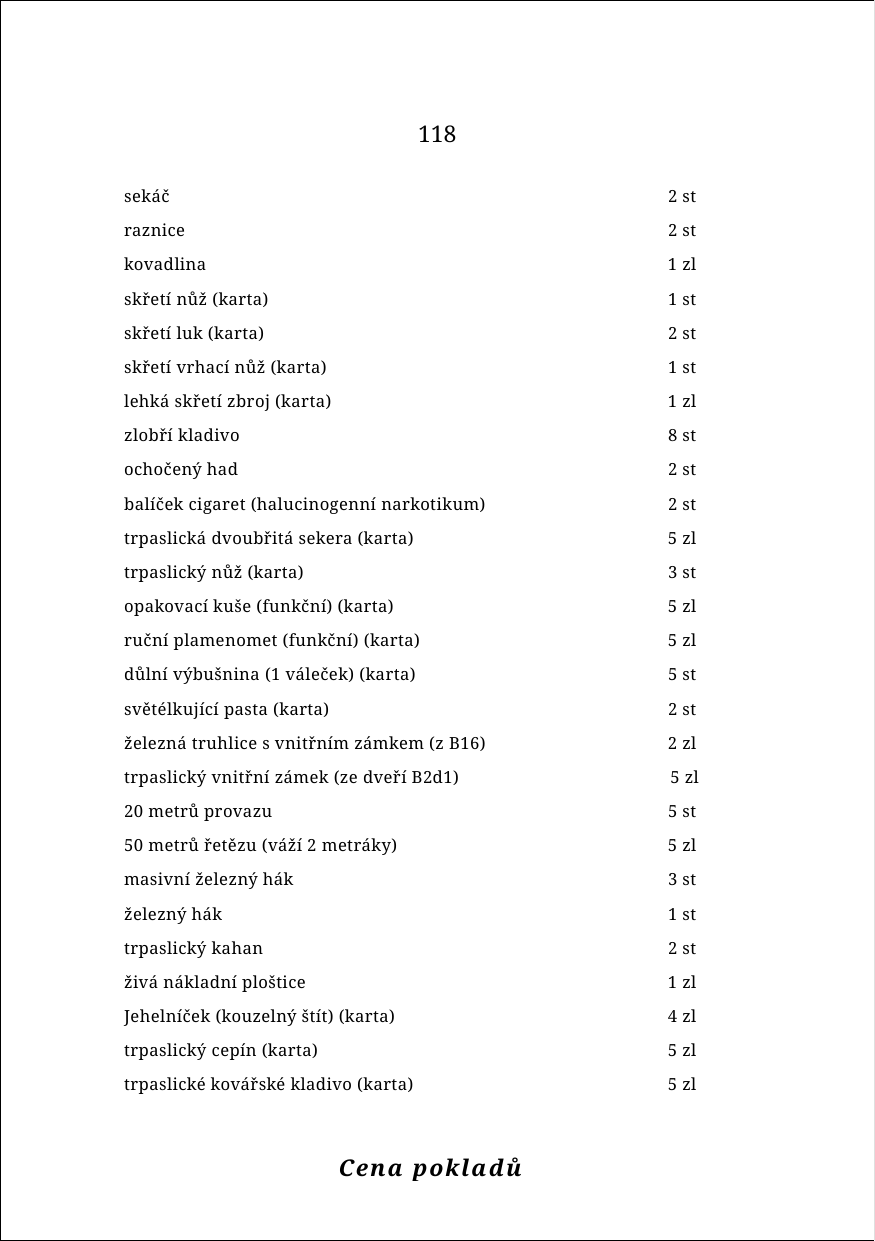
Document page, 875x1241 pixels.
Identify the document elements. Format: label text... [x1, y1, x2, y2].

table_cell trpaslický kahan [118, 931, 608, 965]
table_cell 5 st [608, 657, 756, 691]
table_cell skřetí nůž (karta) [118, 281, 608, 316]
table_cell 2 zl [608, 726, 756, 760]
table_cell skřetí luk (karta) [118, 316, 608, 350]
table_cell 5 zl [608, 521, 756, 555]
table_cell 3 st [608, 862, 756, 896]
table_cell železná truhlice s vnitřním zámkem (z B16) [118, 726, 608, 760]
table_cell sekáč [118, 179, 608, 213]
table_cell balíček cigaret (halucinogenní narkotikum) [118, 486, 608, 521]
table_cell železný hák [118, 896, 608, 931]
table_cell skřetí vrhací nůž (karta) [118, 350, 608, 384]
table_cell 5 zl [608, 828, 756, 862]
table_cell důlní výbušnina (1 váleček) (karta) [118, 657, 608, 691]
table_cell kovadlina [118, 247, 608, 281]
table_cell 20 metrů provazu [118, 794, 608, 828]
table_cell trpaslické kovářské kladivo (karta) [118, 1067, 608, 1101]
table_cell ochočený had [118, 452, 608, 486]
table_cell 8 st [608, 418, 756, 452]
table_cell trpaslický cepín (karta) [118, 1033, 608, 1067]
table_cell 1 zl [608, 384, 756, 418]
table_cell 5 st [608, 794, 756, 828]
table_cell trpaslický vnitřní zámek (ze dveří B2d1) [118, 760, 608, 794]
table_cell 1 zl [608, 965, 756, 999]
table_cell 5 zl [608, 1067, 756, 1101]
table_cell zlobří kladivo [118, 418, 608, 452]
table_cell světélkující pasta (karta) [118, 691, 608, 726]
table_cell lehká skřetí zbroj (karta) [118, 384, 608, 418]
table_cell opakovací kuše (funkční) (karta) [118, 589, 608, 623]
table_cell 1 zl [608, 247, 756, 281]
table_cell 2 st [608, 179, 756, 213]
table_cell 2 st [608, 931, 756, 965]
table_cell živá nákladní ploštice [118, 965, 608, 999]
table_cell 2 st [608, 452, 756, 486]
table_cell 1 st [608, 350, 756, 384]
table_cell ruční plamenomet (funkční) (karta) [118, 623, 608, 657]
table_cell 2 st [608, 691, 756, 726]
table_cell 50 metrů řetězu (váží 2 metráky) [118, 828, 608, 862]
table_cell 5 zl [608, 760, 756, 794]
table_cell trpaslický nůž (karta) [118, 555, 608, 589]
table_cell 5 zl [608, 1033, 756, 1067]
table_cell masivní železný hák [118, 862, 608, 896]
table_cell 2 st [608, 486, 756, 521]
table_cell 5 zl [608, 589, 756, 623]
table_cell 4 zl [608, 999, 756, 1033]
table_cell raznice [118, 213, 608, 247]
table_cell 3 st [608, 555, 756, 589]
table_cell trpaslická dvoubřitá sekera (karta) [118, 521, 608, 555]
table_cell 2 st [608, 213, 756, 247]
table_cell 1 st [608, 281, 756, 316]
table_cell 5 zl [608, 623, 756, 657]
table_cell 1 st [608, 896, 756, 931]
table_cell Jehelníček (kouzelný štít) (karta) [118, 999, 608, 1033]
table_cell 2 st [608, 316, 756, 350]
